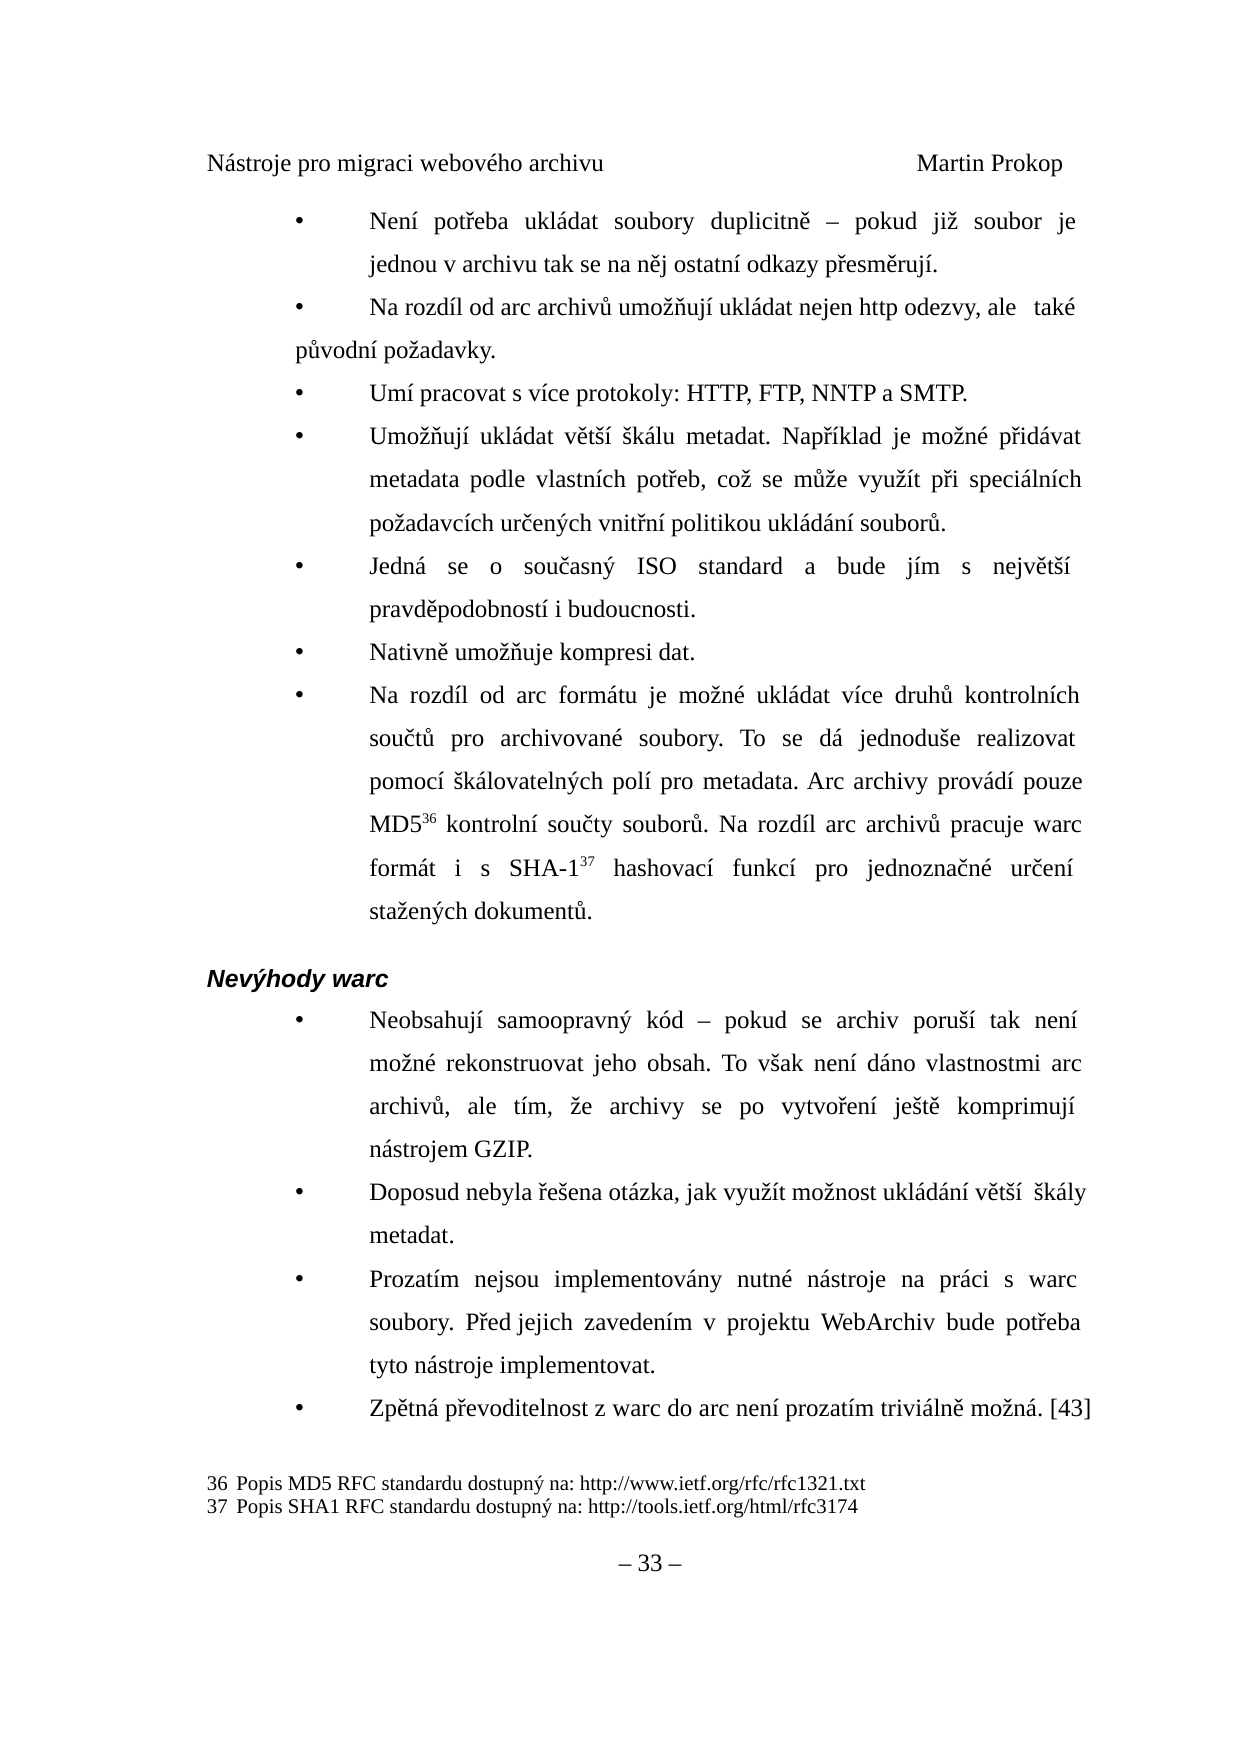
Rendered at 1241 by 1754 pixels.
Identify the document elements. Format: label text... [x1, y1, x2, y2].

list Na rozdíl od arc formátu je možné ukládat více druhů kontrolních součtů pro archivované soubory. To se dá jednoduše realizovat pomocí škálovatelných polí pro metadata. Arc archivy provádí pouze MD5 kontrolní součty souborů. Na rozdíl arc archivů pracuje warc formát i s SHA-1 hashovací funkcí pro jednoznačné určení stažených dokumentů. [295, 680, 1093, 924]
list Není potřeba ukládat soubory duplicitně – pokud již soubor je jednou v archivu tak se na něj ostatní odkazy přesměrují. [295, 206, 1093, 278]
list Na rozdíl od arc archivů umožňují ukládat nejen http odezvy, ale také původní požadavky. [295, 292, 1093, 364]
list Popis SHA1 RFC standardu dostupný na: http://tools.ietf.org/html/rfc3174 [207, 1494, 1093, 1518]
list Zpětná převoditelnost z warc do arc není prozatím triviálně možná. [43] [295, 1393, 1093, 1422]
list Prozatím nejsou implementovány nutné nástroje na práci s warc soubory. Před jejich zavedením v projektu WebArchiv bude potřeba tyto nástroje implementovat. [295, 1264, 1093, 1379]
list Jedná se o současný ISO standard a bude jím s největší pravděpodobností i budoucnosti. [295, 551, 1093, 623]
subtitle Nevýhody warc [207, 964, 1093, 992]
list Umožňují ukládat větší škálu metadat. Například je možné přidávat metadata podle vlastních potřeb, což se může využít při speciálních požadavcích určených vnitřní politikou ukládání souborů. [295, 421, 1093, 536]
list Doposud nebyla řešena otázka, jak využít možnost ukládání větší škály metadat. [295, 1177, 1093, 1249]
list Umí pracovat s více protokoly: HTTP, FTP, NNTP a SMTP. [295, 378, 1093, 407]
list Neobsahují samoopravný kód – pokud se archiv poruší tak není možné rekonstruovat jeho obsah. To však není dáno vlastnostmi arc archivů, ale tím, že archivy se po vytvoření ještě komprimují nástrojem GZIP. [295, 1005, 1093, 1163]
list Nativně umožňuje kompresi dat. [295, 637, 1093, 666]
list Popis MD5 RFC standardu dostupný na: http://www.ietf.org/rfc/rfc1321.txt [207, 1470, 1093, 1494]
